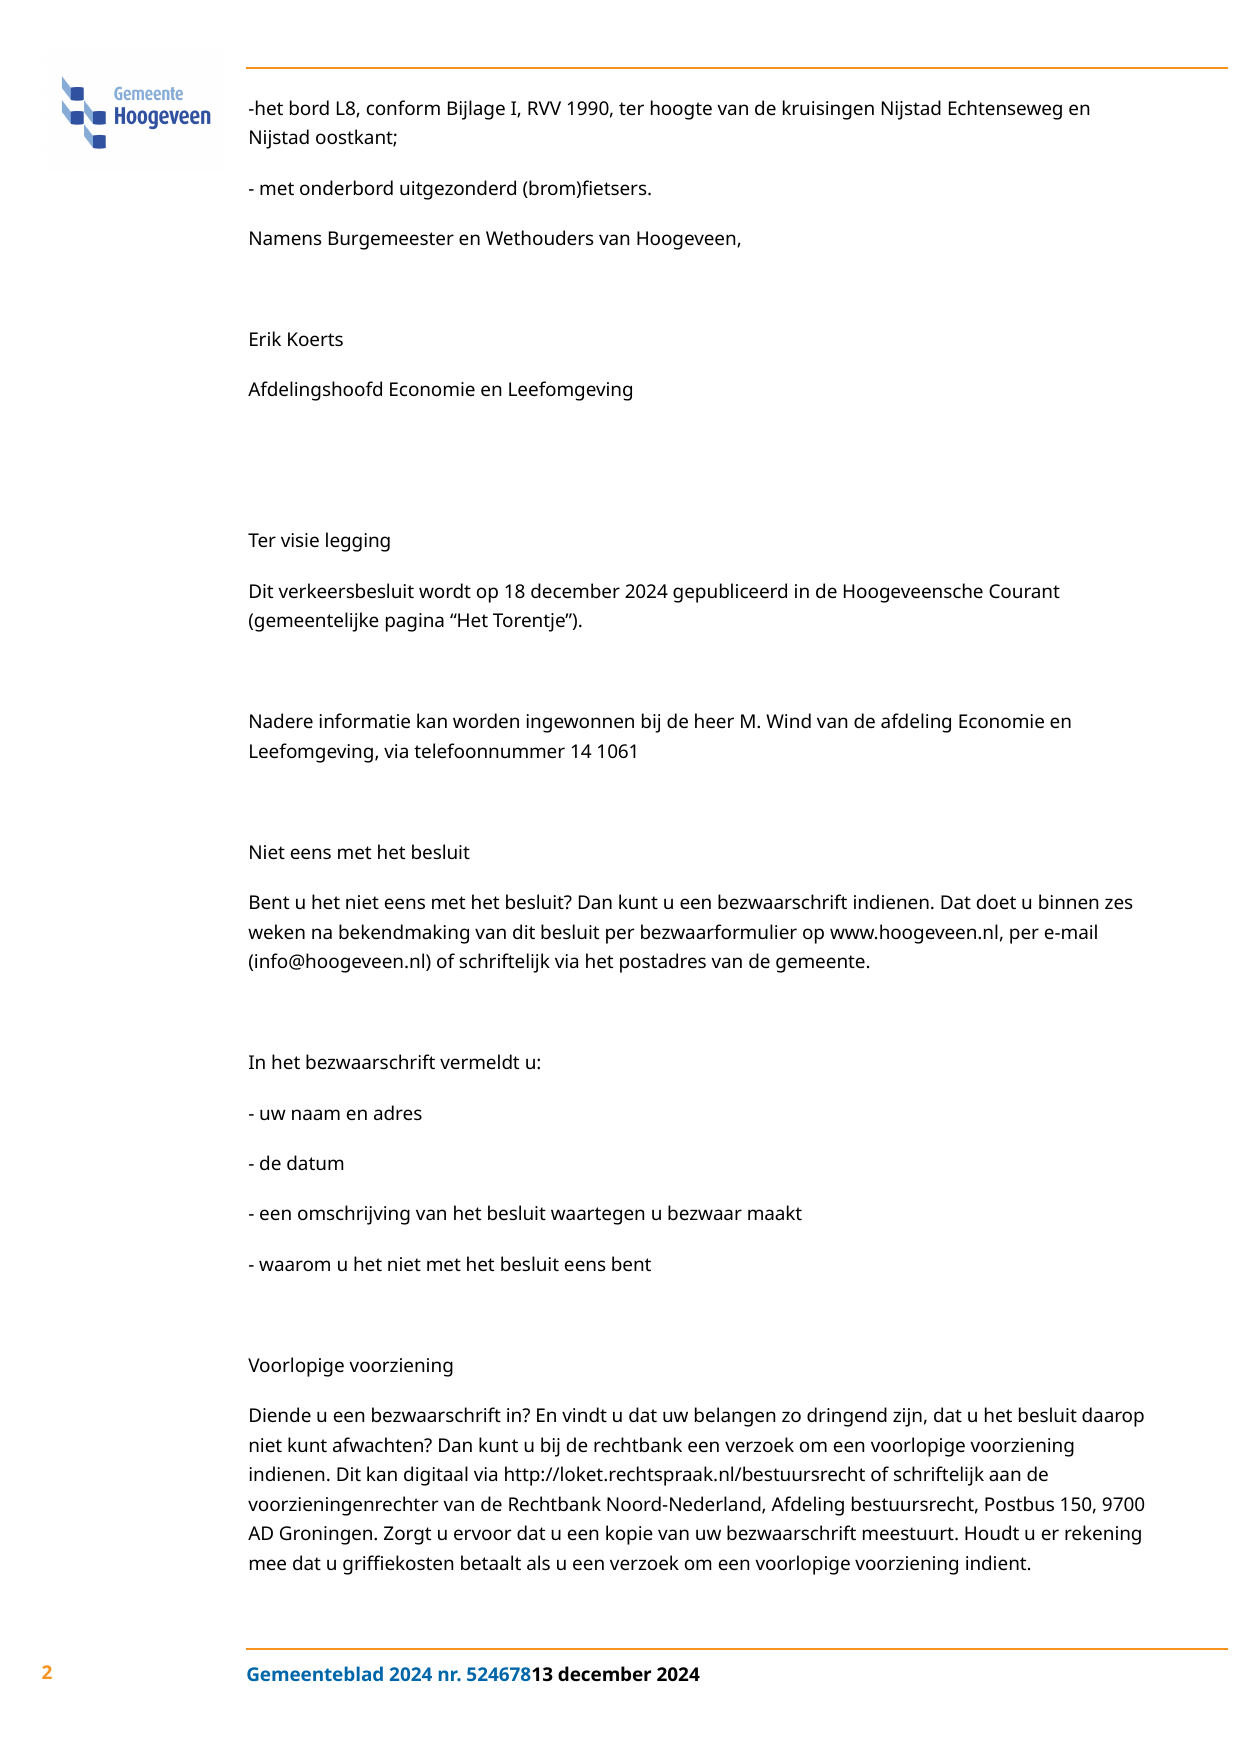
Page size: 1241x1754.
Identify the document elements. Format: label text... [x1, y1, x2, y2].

text - met onderbord uitgezonderd (brom)fietsers. [248, 175, 1152, 201]
text Voorlopige voorziening [248, 1352, 1152, 1378]
text - uw naam en adres [248, 1100, 1152, 1126]
text In het bezwaarschrift vermeldt u: [248, 1049, 1152, 1075]
text Afdelingshoofd Economie en Leefomgeving [248, 376, 1152, 402]
text - een omschrijving van het besluit waartegen u bezwaar maakt [248, 1201, 1152, 1226]
picture [41, 47, 231, 172]
text Dit verkeersbesluit wordt op 18 december 2024 gepubliceerd in de Hoogeveensche Courant (gemeentelijke pagina “Het Torentje”). [248, 578, 1152, 633]
text - de datum [248, 1150, 1152, 1176]
text Diende u een bezwaarschrift in? En vindt u dat uw belangen zo dringend zijn, dat u het besluit daarop niet kunt afwachten? Dan kunt u bij de rechtbank een verzoek om een voorlopige voorziening indienen. Dit kan digitaal via http://loket.rechtspraak.nl/bestuursrecht of schriftelijk aan de voorzieningenrechter van de Rechtbank Noord-Nederland, Afdeling bestuursrecht, Postbus 150, 9700 AD Groningen. Zorgt u ervoor dat u een kopie van uw bezwaarschrift meestuurt. Houdt u er rekening mee dat u griffiekosten betaalt als u een verzoek om een voorlopige voorziening indient. [248, 1402, 1152, 1576]
text Ter visie legging [248, 528, 1152, 553]
text - waarom u het niet met het besluit eens bent [248, 1251, 1152, 1277]
text Bent u het niet eens met het besluit? Dan kunt u een bezwaarschrift indienen. Dat doet u binnen zes weken na bekendmaking van dit besluit per bezwaarformulier op www.hoogeveen.nl, per e-mail (info@hoogeveen.nl) of schriftelijk via het postadres van de gemeente. [248, 889, 1152, 974]
text -het bord L8, conform Bijlage I, RVV 1990, ter hoogte van de kruisingen Nijstad Echtenseweg en Nijstad oostkant; [248, 95, 1152, 150]
text Namens Burgemeester en Wethouders van Hoogeveen, [248, 225, 1152, 251]
text Niet eens met het besluit [248, 839, 1152, 865]
text Erik Koerts [248, 326, 1152, 352]
text Nadere informatie kan worden ingewonnen bij de heer M. Wind van de afdeling Economie en Leefomgeving, via telefoonnummer 14 1061 [248, 708, 1152, 764]
